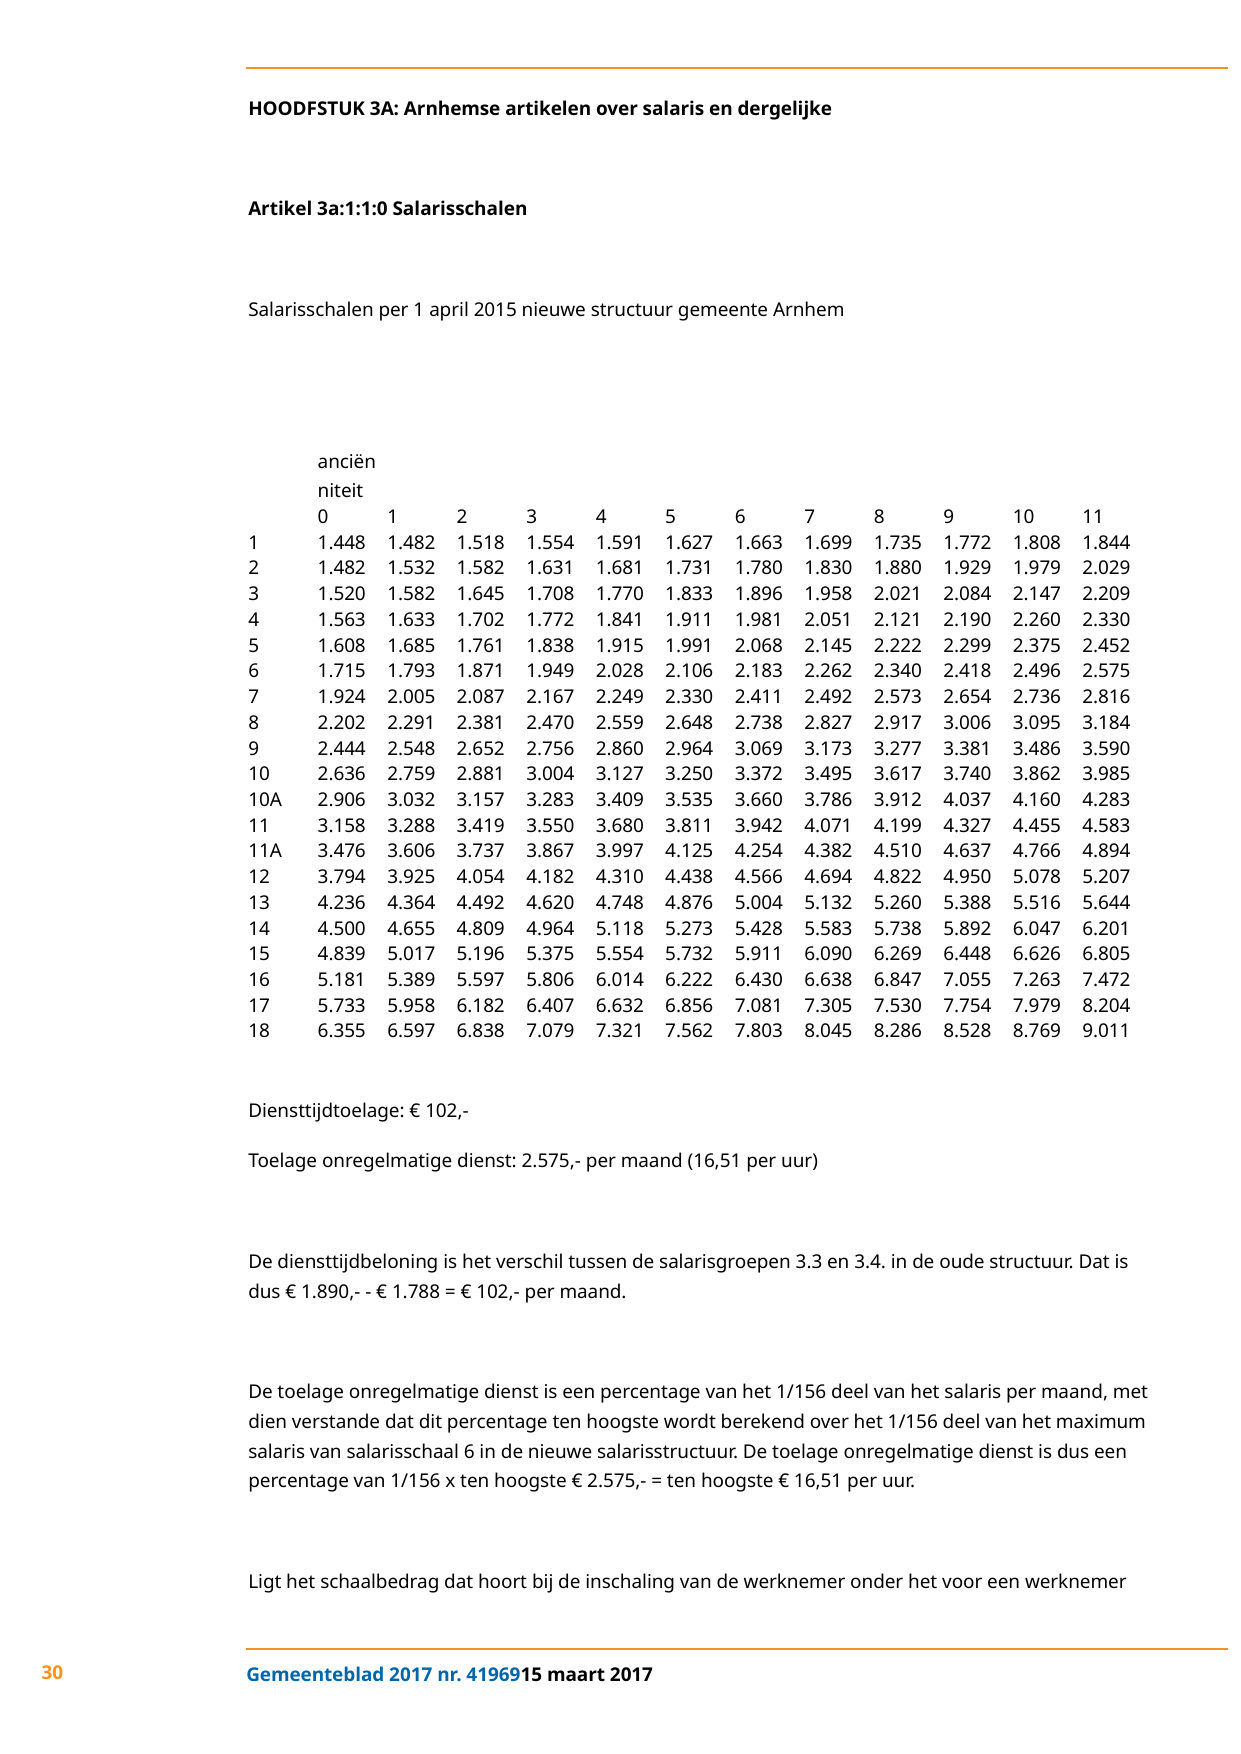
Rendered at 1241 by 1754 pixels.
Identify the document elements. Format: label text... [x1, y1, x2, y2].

table_cell 9.011 [1082, 1018, 1152, 1043]
table_cell 4.510 [874, 838, 943, 863]
table_cell 8.528 [943, 1018, 1013, 1043]
table_cell 5.132 [804, 889, 873, 915]
text Diensttijdtoelage: € 102,- [248, 1097, 1152, 1123]
table_cell 1.532 [387, 555, 456, 580]
table_cell 4.254 [735, 838, 804, 863]
table_cell 5.554 [596, 941, 665, 966]
table_cell 7.803 [735, 1018, 804, 1043]
table_cell 7.079 [526, 1018, 596, 1043]
table_cell 6 [735, 503, 804, 529]
table_cell 5.273 [665, 915, 734, 941]
table_cell 4.199 [874, 812, 943, 838]
table_cell 8.204 [1082, 992, 1152, 1018]
table_header [387, 448, 456, 503]
table_cell 4.125 [665, 838, 734, 863]
table_cell 4.236 [318, 889, 387, 915]
table_cell 3.032 [387, 786, 456, 812]
table_cell 4.500 [318, 915, 387, 941]
table_cell 11A [248, 838, 317, 863]
table_cell 3.985 [1082, 760, 1152, 786]
table_cell 7.754 [943, 992, 1013, 1018]
table_cell 8.286 [874, 1018, 943, 1043]
table_cell 2.964 [665, 735, 734, 760]
table_cell 4.766 [1013, 838, 1082, 863]
table_cell 3.867 [526, 838, 596, 863]
text Salarisschalen per 1 april 2015 nieuwe structuur gemeente Arnhem [248, 296, 1152, 322]
table_header [1082, 448, 1152, 503]
table_cell 5.958 [387, 992, 456, 1018]
table_cell 5.196 [456, 941, 526, 966]
table_cell 1.681 [596, 555, 665, 580]
table_cell 3 [526, 503, 596, 529]
table_cell 11 [248, 812, 317, 838]
table_cell 4.160 [1013, 786, 1082, 812]
table_cell 6.269 [874, 941, 943, 966]
table_cell 8 [248, 709, 317, 735]
table_cell 1.582 [456, 555, 526, 580]
table_cell 2.648 [665, 709, 734, 735]
table_cell 1.772 [943, 529, 1013, 554]
table_cell 3.095 [1013, 709, 1082, 735]
table_cell 2.183 [735, 658, 804, 683]
text Artikel 3a:1:1:0 Salarisschalen [248, 196, 1152, 221]
table_cell 6.597 [387, 1018, 456, 1043]
table_cell 4 [596, 503, 665, 529]
table_cell 6.430 [735, 966, 804, 992]
table_cell 4.566 [735, 863, 804, 889]
table_header [1013, 448, 1082, 503]
table_cell 3.127 [596, 760, 665, 786]
table_cell 6.047 [1013, 915, 1082, 941]
table_cell 10A [248, 786, 317, 812]
table_cell 5.516 [1013, 889, 1082, 915]
table_cell 6.632 [596, 992, 665, 1018]
table_cell 6.090 [804, 941, 873, 966]
table_cell 9 [943, 503, 1013, 529]
table_cell 3.372 [735, 760, 804, 786]
table_cell 2.087 [456, 683, 526, 709]
table_cell 5.583 [804, 915, 873, 941]
table_cell 3.550 [526, 812, 596, 838]
table_cell 2.375 [1013, 632, 1082, 657]
table_cell 4.809 [456, 915, 526, 941]
table_cell 5.181 [318, 966, 387, 992]
table_cell 4.382 [804, 838, 873, 863]
table_cell 4.182 [526, 863, 596, 889]
table_cell 2.190 [943, 606, 1013, 632]
table_cell 7.472 [1082, 966, 1152, 992]
table_cell 3.925 [387, 863, 456, 889]
table_cell 2.860 [596, 735, 665, 760]
table_cell 3.617 [874, 760, 943, 786]
table_cell 1 [248, 529, 317, 554]
table_cell 2.559 [596, 709, 665, 735]
table_cell 3.997 [596, 838, 665, 863]
table_cell 7.305 [804, 992, 873, 1018]
table_cell 1 [387, 503, 456, 529]
table_cell 12 [248, 863, 317, 889]
text De toelage onregelmatige dienst is een percentage van het 1/156 deel van het salaris per maand, met dien verstande dat dit percentage ten hoogste wordt berekend over het 1/156 deel van het maximum salaris van salarisschaal 6 in de nieuwe salarisstructuur. De toelage onregelmatige dienst is dus een percentage van 1/156 x ten hoogste € 2.575,- = ten hoogste € 16,51 per uur. [248, 1379, 1152, 1493]
table_cell 3.912 [874, 786, 943, 812]
table_cell 1.841 [596, 606, 665, 632]
table_cell 5.078 [1013, 863, 1082, 889]
table_cell 2.881 [456, 760, 526, 786]
table_cell 1.844 [1082, 529, 1152, 554]
table_cell 2.262 [804, 658, 873, 683]
table_cell 4.964 [526, 915, 596, 941]
table_cell 4.839 [318, 941, 387, 966]
table_header [804, 448, 873, 503]
table_cell 1.770 [596, 580, 665, 606]
table_cell 2.575 [1082, 658, 1152, 683]
table_cell 2.340 [874, 658, 943, 683]
table_cell 2.418 [943, 658, 1013, 683]
table_cell 3.173 [804, 735, 873, 760]
table_cell 1.830 [804, 555, 873, 580]
table_cell 7.263 [1013, 966, 1082, 992]
table_cell 16 [248, 966, 317, 992]
table_cell 2.222 [874, 632, 943, 657]
table_cell 1.563 [318, 606, 387, 632]
table_cell 2.917 [874, 709, 943, 735]
table_cell 2.021 [874, 580, 943, 606]
table_cell 18 [248, 1018, 317, 1043]
table_cell 3.660 [735, 786, 804, 812]
table_cell 2.167 [526, 683, 596, 709]
table_cell 3.737 [456, 838, 526, 863]
table_cell 4.822 [874, 863, 943, 889]
table_cell 6.448 [943, 941, 1013, 966]
table_cell 1.808 [1013, 529, 1082, 554]
table_cell 3.419 [456, 812, 526, 838]
table_cell 1.663 [735, 529, 804, 554]
table_cell 1.582 [387, 580, 456, 606]
table_cell 5.004 [735, 889, 804, 915]
table_cell 2.260 [1013, 606, 1082, 632]
table_cell 3.004 [526, 760, 596, 786]
table_cell 1.896 [735, 580, 804, 606]
table_cell 2.738 [735, 709, 804, 735]
table_cell 2.147 [1013, 580, 1082, 606]
table_cell 2.652 [456, 735, 526, 760]
table_cell 1.715 [318, 658, 387, 683]
table_cell 3.381 [943, 735, 1013, 760]
table_cell 7.321 [596, 1018, 665, 1043]
table_cell 5.806 [526, 966, 596, 992]
table_cell 2.209 [1082, 580, 1152, 606]
picture [41, 47, 231, 172]
table_cell 2 [248, 555, 317, 580]
table_cell 5.118 [596, 915, 665, 941]
table_header [456, 448, 526, 503]
table_cell 5 [665, 503, 734, 529]
table_cell 2.121 [874, 606, 943, 632]
table_cell 11 [1082, 503, 1152, 529]
table_cell 5.207 [1082, 863, 1152, 889]
table_cell 6.805 [1082, 941, 1152, 966]
table_cell 4.950 [943, 863, 1013, 889]
table_cell 1.608 [318, 632, 387, 657]
table_cell 1.949 [526, 658, 596, 683]
table_cell 1.731 [665, 555, 734, 580]
table_cell 4.694 [804, 863, 873, 889]
table_cell 1.708 [526, 580, 596, 606]
table_cell 1.631 [526, 555, 596, 580]
table_cell 10 [248, 760, 317, 786]
table_cell 4.583 [1082, 812, 1152, 838]
table_cell 1.482 [387, 529, 456, 554]
table_cell 2.452 [1082, 632, 1152, 657]
table_cell 0 [318, 503, 387, 529]
table_cell 2.249 [596, 683, 665, 709]
table_cell 4.364 [387, 889, 456, 915]
table_cell 5.388 [943, 889, 1013, 915]
table_cell 3.535 [665, 786, 734, 812]
table_header [735, 448, 804, 503]
table_cell 3.495 [804, 760, 873, 786]
table_cell 1.554 [526, 529, 596, 554]
table_cell 1.518 [456, 529, 526, 554]
table_cell 3.476 [318, 838, 387, 863]
table_cell 8 [874, 503, 943, 529]
table_cell 2.492 [804, 683, 873, 709]
table_cell 2.029 [1082, 555, 1152, 580]
table_cell 2.906 [318, 786, 387, 812]
table_cell 3.006 [943, 709, 1013, 735]
table_cell 1.633 [387, 606, 456, 632]
table_cell 4.054 [456, 863, 526, 889]
table_cell 4.748 [596, 889, 665, 915]
table_cell 4.455 [1013, 812, 1082, 838]
table_cell 1.929 [943, 555, 1013, 580]
table_cell 6.014 [596, 966, 665, 992]
table_cell 1.981 [735, 606, 804, 632]
table_cell 13 [248, 889, 317, 915]
table_cell 5.389 [387, 966, 456, 992]
table_cell 1.627 [665, 529, 734, 554]
table_cell 6.847 [874, 966, 943, 992]
table_cell 3.184 [1082, 709, 1152, 735]
table_cell 1.699 [804, 529, 873, 554]
table_cell 3.157 [456, 786, 526, 812]
table_cell 2.005 [387, 683, 456, 709]
table_cell 3.606 [387, 838, 456, 863]
table_cell 7.055 [943, 966, 1013, 992]
table_cell 2.444 [318, 735, 387, 760]
table_cell 3.794 [318, 863, 387, 889]
table_cell 8.769 [1013, 1018, 1082, 1043]
table_cell 6.182 [456, 992, 526, 1018]
table_cell 4.894 [1082, 838, 1152, 863]
table_cell 2.381 [456, 709, 526, 735]
table_cell 5.017 [387, 941, 456, 966]
table_cell 3.942 [735, 812, 804, 838]
table_cell 14 [248, 915, 317, 941]
table_cell 1.780 [735, 555, 804, 580]
table_cell 2.291 [387, 709, 456, 735]
table_cell 5.597 [456, 966, 526, 992]
table_cell 2.330 [665, 683, 734, 709]
table_cell 1.793 [387, 658, 456, 683]
table_cell 4.071 [804, 812, 873, 838]
table_header [943, 448, 1013, 503]
table_cell 5.375 [526, 941, 596, 966]
table_cell 2.411 [735, 683, 804, 709]
table_cell 1.702 [456, 606, 526, 632]
table_header [596, 448, 665, 503]
table_cell 3.486 [1013, 735, 1082, 760]
table_cell 1.833 [665, 580, 734, 606]
table_cell 4.327 [943, 812, 1013, 838]
table_cell 6.638 [804, 966, 873, 992]
table_header [526, 448, 596, 503]
table_cell 4.283 [1082, 786, 1152, 812]
table_cell 6.355 [318, 1018, 387, 1043]
table_cell 4.655 [387, 915, 456, 941]
table_cell 1.482 [318, 555, 387, 580]
table_cell 2.084 [943, 580, 1013, 606]
table_cell 8.045 [804, 1018, 873, 1043]
table_cell 4.492 [456, 889, 526, 915]
table_cell 3.409 [596, 786, 665, 812]
table_cell 5.644 [1082, 889, 1152, 915]
table_cell 2.106 [665, 658, 734, 683]
table_cell 7.530 [874, 992, 943, 1018]
table_header anciënniteit [318, 448, 387, 503]
table_cell 2.145 [804, 632, 873, 657]
table_cell 9 [248, 735, 317, 760]
table_cell 2.068 [735, 632, 804, 657]
table_cell 2.816 [1082, 683, 1152, 709]
table_cell 3.250 [665, 760, 734, 786]
table_cell 2 [456, 503, 526, 529]
table_cell 1.911 [665, 606, 734, 632]
table_cell 1.979 [1013, 555, 1082, 580]
table_cell 4.876 [665, 889, 734, 915]
table_cell 2.756 [526, 735, 596, 760]
table_cell 3.786 [804, 786, 873, 812]
table_cell 5.738 [874, 915, 943, 941]
table_cell 7 [804, 503, 873, 529]
table_cell 6.201 [1082, 915, 1152, 941]
text Ligt het schaalbedrag dat hoort bij de inschaling van de werknemer onder het voor een werknemer [248, 1568, 1152, 1594]
table_cell 5.428 [735, 915, 804, 941]
table_cell 2.202 [318, 709, 387, 735]
table_cell 6.856 [665, 992, 734, 1018]
table_cell 2.636 [318, 760, 387, 786]
table_cell 4.438 [665, 863, 734, 889]
table_cell 7.979 [1013, 992, 1082, 1018]
table_cell [248, 503, 317, 529]
table_cell 4.037 [943, 786, 1013, 812]
table_cell 1.645 [456, 580, 526, 606]
table_cell 3.740 [943, 760, 1013, 786]
table_cell 1.880 [874, 555, 943, 580]
table_cell 5.733 [318, 992, 387, 1018]
table_cell 1.958 [804, 580, 873, 606]
text De diensttijdbeloning is het verschil tussen de salarisgroepen 3.3 en 3.4. in de oude structuur. Dat is dus € 1.890,- - € 1.788 = € 102,- per maand. [248, 1248, 1152, 1304]
table_cell 1.991 [665, 632, 734, 657]
table_cell 6 [248, 658, 317, 683]
table_cell 15 [248, 941, 317, 966]
table_cell 1.871 [456, 658, 526, 683]
table_cell 2.548 [387, 735, 456, 760]
table_cell 17 [248, 992, 317, 1018]
table_cell 2.736 [1013, 683, 1082, 709]
table_cell 2.330 [1082, 606, 1152, 632]
table_cell 2.299 [943, 632, 1013, 657]
table_cell 2.470 [526, 709, 596, 735]
table_cell 1.735 [874, 529, 943, 554]
text Toelage onregelmatige dienst: 2.575,- per maand (16,51 per uur) [248, 1147, 1152, 1173]
table_cell 1.915 [596, 632, 665, 657]
table_cell 3.288 [387, 812, 456, 838]
table_cell 1.448 [318, 529, 387, 554]
table_cell 3.158 [318, 812, 387, 838]
table_cell 7.081 [735, 992, 804, 1018]
table_cell 6.626 [1013, 941, 1082, 966]
table_cell 4.310 [596, 863, 665, 889]
table_cell 6.838 [456, 1018, 526, 1043]
table_cell 1.924 [318, 683, 387, 709]
table_cell 1.772 [526, 606, 596, 632]
table_cell 5.892 [943, 915, 1013, 941]
table_cell 2.051 [804, 606, 873, 632]
table_cell 2.654 [943, 683, 1013, 709]
table_cell 2.759 [387, 760, 456, 786]
table_cell 3.680 [596, 812, 665, 838]
table_cell 5 [248, 632, 317, 657]
table_cell 3.283 [526, 786, 596, 812]
table_cell 3.811 [665, 812, 734, 838]
table_header [874, 448, 943, 503]
table_cell 2.028 [596, 658, 665, 683]
table_header [665, 448, 734, 503]
table_cell 3.069 [735, 735, 804, 760]
table_cell 7 [248, 683, 317, 709]
table_header [248, 448, 317, 503]
table_cell 1.761 [456, 632, 526, 657]
table_cell 7.562 [665, 1018, 734, 1043]
table_cell 5.732 [665, 941, 734, 966]
table_cell 6.222 [665, 966, 734, 992]
table_cell 2.573 [874, 683, 943, 709]
table_cell 3 [248, 580, 317, 606]
table_cell 4 [248, 606, 317, 632]
table_cell 2.496 [1013, 658, 1082, 683]
table_cell 2.827 [804, 709, 873, 735]
table_cell 1.520 [318, 580, 387, 606]
table_cell 3.862 [1013, 760, 1082, 786]
table_cell 10 [1013, 503, 1082, 529]
table_cell 5.911 [735, 941, 804, 966]
table_cell 3.277 [874, 735, 943, 760]
table_cell 1.591 [596, 529, 665, 554]
table_cell 1.685 [387, 632, 456, 657]
table_cell 4.637 [943, 838, 1013, 863]
table_cell 4.620 [526, 889, 596, 915]
table_cell 5.260 [874, 889, 943, 915]
table_cell 6.407 [526, 992, 596, 1018]
table_cell 3.590 [1082, 735, 1152, 760]
text HOODFSTUK 3A: Arnhemse artikelen over salaris en dergelijke [248, 95, 1152, 121]
table_cell 1.838 [526, 632, 596, 657]
